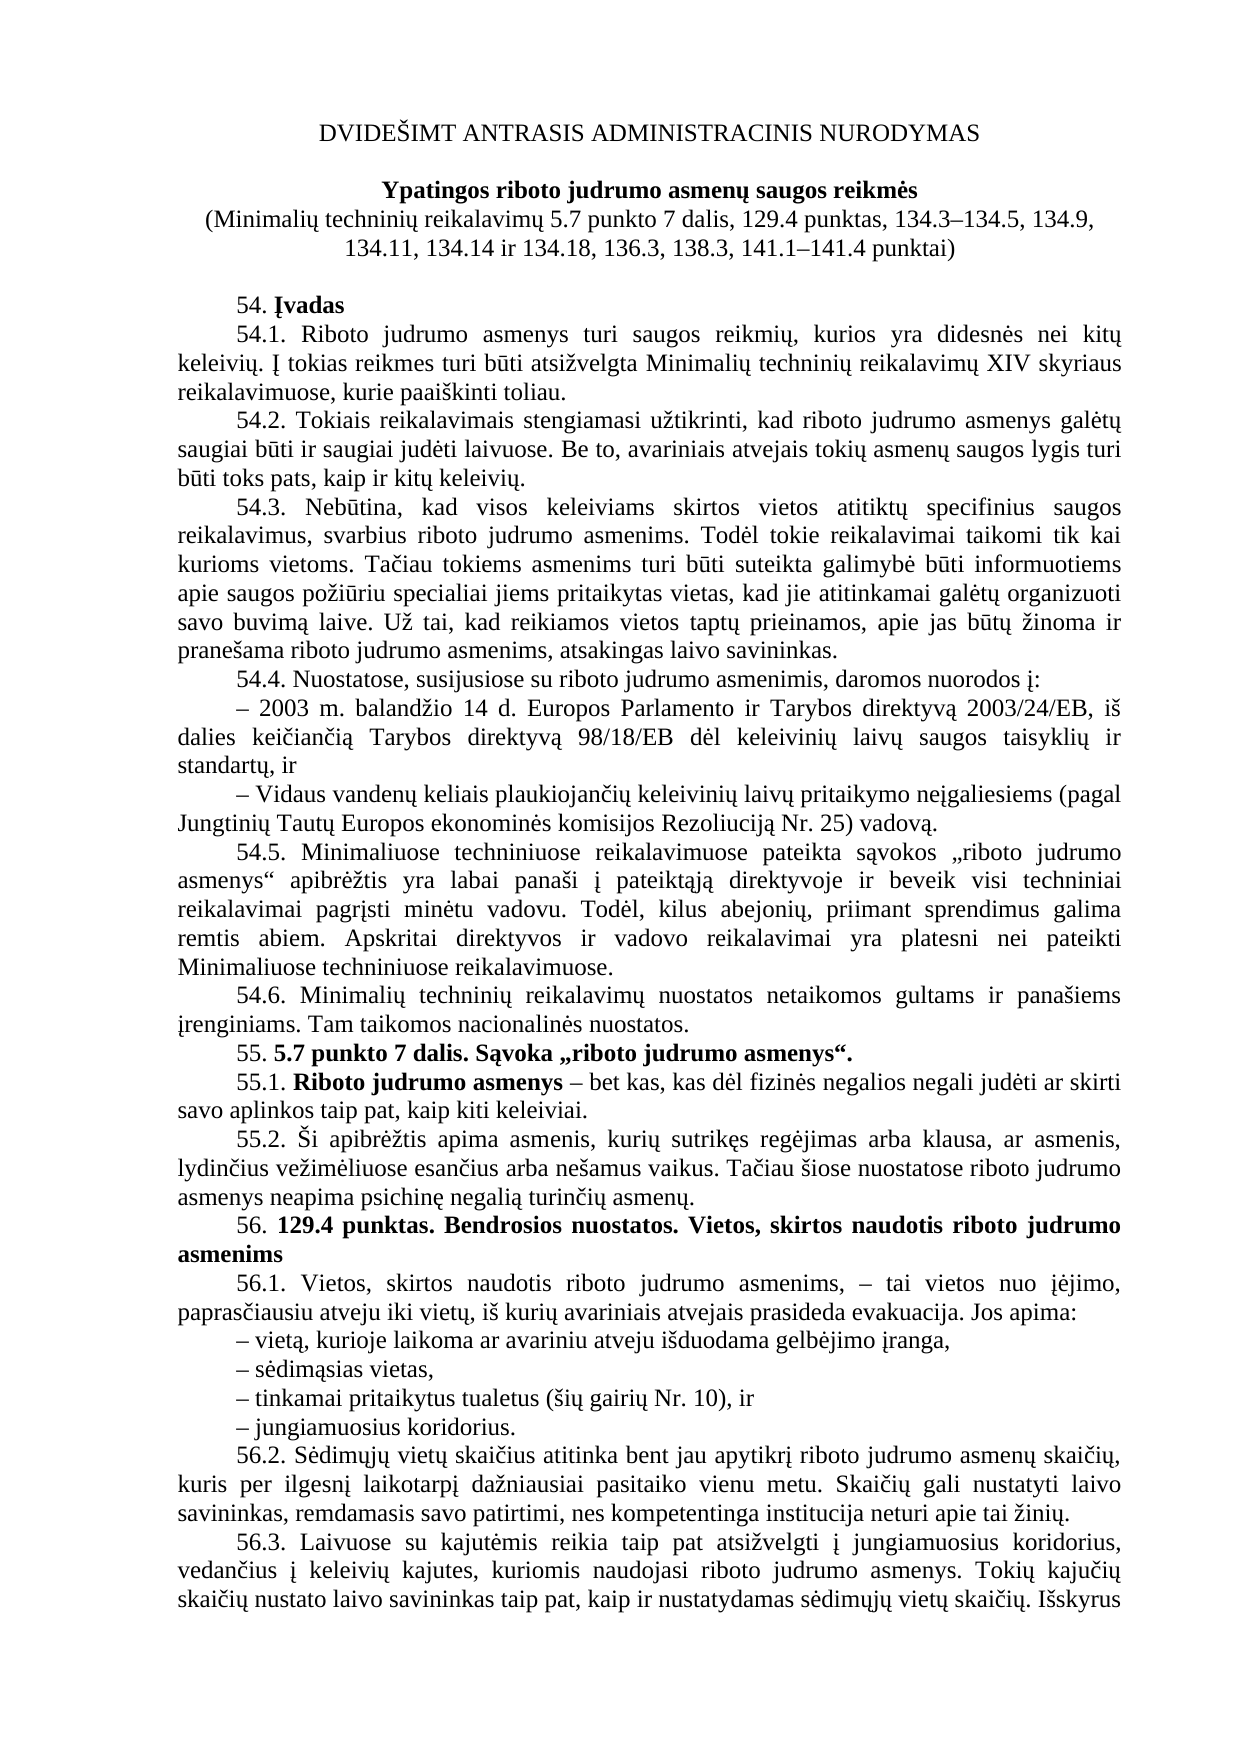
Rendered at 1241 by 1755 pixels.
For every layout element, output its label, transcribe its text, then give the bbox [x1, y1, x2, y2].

text 54.6. Minimalių techninių reikalavimų nuostatos netaikomos gultams ir panašiems įrenginiams. Tam taikomos nacionalinės nuostatos. [177, 981, 1122, 1038]
text – vietą, kurioje laikoma ar avariniu atveju išduodama gelbėjimo įranga, [177, 1326, 1122, 1354]
text (Minimalių techninių reikalavimų 5.7 punkto 7 dalis, 129.4 punktas, 134.3–134.5, 134.9, 134.11, 134.14 ir 134.18, 136.3, 138.3, 141.1–141.4 punktai) [177, 204, 1122, 262]
text Ypatingos riboto judrumo asmenų saugos reikmės [177, 176, 1122, 204]
text 55.2. Ši apibrėžtis apima asmenis, kurių sutrikęs regėjimas arba klausa, ar asmenis, lydinčius vežimėliuose esančius arba nešamus vaikus. Tačiau šiose nuostatose riboto judrumo asmenys neapima psichinę negalią turinčių asmenų. [177, 1124, 1122, 1211]
text – 2003 m. balandžio 14 d. Europos Parlamento ir Tarybos direktyvą 2003/24/EB, iš dalies keičiančią Tarybos direktyvą 98/18/EB dėl keleivinių laivų saugos taisyklių ir standartų, ir [177, 693, 1122, 779]
text 54. Įvadas [177, 291, 1122, 319]
text 56.1. Vietos, skirtos naudotis riboto judrumo asmenims, – tai vietos nuo įėjimo, paprasčiausiu atveju iki vietų, iš kurių avariniais atvejais prasideda evakuacija. Jos apima: [177, 1268, 1122, 1326]
text 55.1. Riboto judrumo asmenys – bet kas, kas dėl fizinės negalios negali judėti ar skirti savo aplinkos taip pat, kaip kiti keleiviai. [177, 1067, 1122, 1124]
text 54.1. Riboto judrumo asmenys turi saugos reikmių, kurios yra didesnės nei kitų keleivių. Į tokias reikmes turi būti atsižvelgta Minimalių techninių reikalavimų XIV skyriaus reikalavimuose, kurie paaiškinti toliau. [177, 319, 1122, 406]
text – jungiamuosius koridorius. [177, 1412, 1122, 1441]
text 54.2. Tokiais reikalavimais stengiamasi užtikrinti, kad riboto judrumo asmenys galėtų saugiai būti ir saugiai judėti laivuose. Be to, avariniais atvejais tokių asmenų saugos lygis turi būti toks pats, kaip ir kitų keleivių. [177, 406, 1122, 492]
text DVIDEŠIMT ANTRASIS ADMINISTRACINIS NURODYMAS [177, 118, 1122, 147]
text 56.2. Sėdimųjų vietų skaičius atitinka bent jau apytikrį riboto judrumo asmenų skaičių, kuris per ilgesnį laikotarpį dažniausiai pasitaiko vienu metu. Skaičių gali nustatyti laivo savininkas, remdamasis savo patirtimi, nes kompetentinga institucija neturi apie tai žinių. [177, 1441, 1122, 1527]
text – Vidaus vandenų keliais plaukiojančių keleivinių laivų pritaikymo neįgaliesiems (pagal Jungtinių Tautų Europos ekonominės komisijos Rezoliuciją Nr. 25) vadovą. [177, 779, 1122, 837]
text 54.5. Minimaliuose techniniuose reikalavimuose pateikta sąvokos „riboto judrumo asmenys“ apibrėžtis yra labai panaši į pateiktąją direktyvoje ir beveik visi techniniai reikalavimai pagrįsti minėtu vadovu. Todėl, kilus abejonių, priimant sprendimus galima remtis abiem. Apskritai direktyvos ir vadovo reikalavimai yra platesni nei pateikti Minimaliuose techniniuose reikalavimuose. [177, 837, 1122, 981]
text 54.4. Nuostatose, susijusiose su riboto judrumo asmenimis, daromos nuorodos į: [177, 664, 1122, 693]
text – sėdimąsias vietas, [177, 1354, 1122, 1383]
text 56.3. Laivuose su kajutėmis reikia taip pat atsižvelgti į jungiamuosius koridorius, vedančius į keleivių kajutes, kuriomis naudojasi riboto judrumo asmenys. Tokių kajučių skaičių nustato laivo savininkas taip pat, kaip ir nustatydamas sėdimųjų vietų skaičių. Išskyrus [177, 1527, 1122, 1613]
text 56. 129.4 punktas. Bendrosios nuostatos. Vietos, skirtos naudotis riboto judrumo asmenims [177, 1211, 1122, 1268]
text – tinkamai pritaikytus tualetus (šių gairių Nr. 10), ir [177, 1383, 1122, 1412]
text 55. 5.7 punkto 7 dalis. Sąvoka „riboto judrumo asmenys“. [177, 1038, 1122, 1067]
text 54.3. Nebūtina, kad visos keleiviams skirtos vietos atitiktų specifinius saugos reikalavimus, svarbius riboto judrumo asmenims. Todėl tokie reikalavimai taikomi tik kai kurioms vietoms. Tačiau tokiems asmenims turi būti suteikta galimybė būti informuotiems apie saugos požiūriu specialiai jiems pritaikytas vietas, kad jie atitinkamai galėtų organizuoti savo buvimą laive. Už tai, kad reikiamos vietos taptų prieinamos, apie jas būtų žinoma ir pranešama riboto judrumo asmenims, atsakingas laivo savininkas. [177, 492, 1122, 664]
